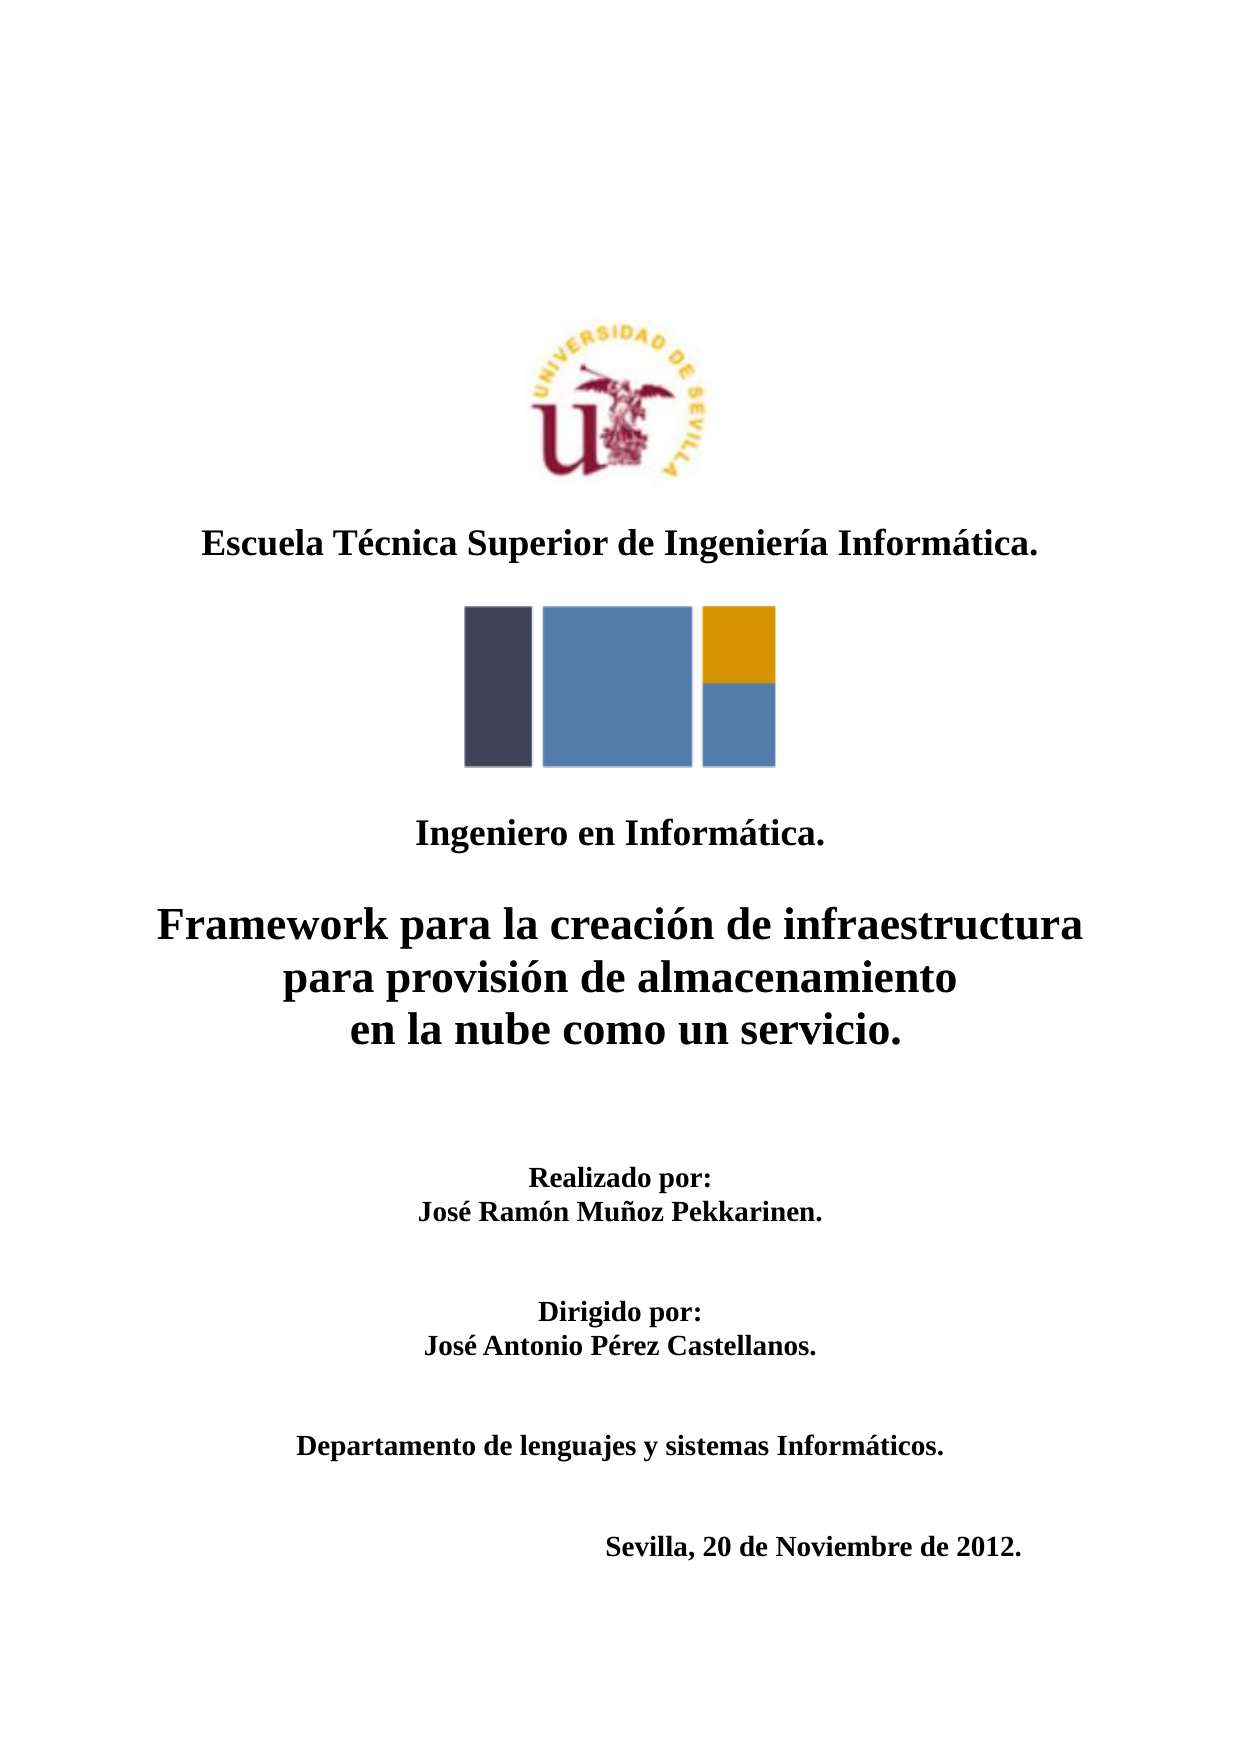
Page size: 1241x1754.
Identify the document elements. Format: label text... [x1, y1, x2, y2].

text José Antonio Pérez Castellanos. [118, 1328, 1122, 1361]
picture [526, 319, 714, 487]
text Ingeniero en Informática. [118, 810, 1122, 853]
text Framework para la creación de infraestructura para provisión de almacenamiento [118, 897, 1122, 1002]
text Departamento de lenguajes y sistemas Informáticos. [118, 1428, 1122, 1462]
text Escuela Técnica Superior de Ingeniería Informática. [118, 520, 1122, 563]
text José Ramón Muñoz Pekkarinen. [118, 1194, 1122, 1227]
text Dirigido por: [118, 1294, 1122, 1328]
picture [463, 606, 777, 768]
text en la nube como un servicio. [118, 1002, 1122, 1055]
text Realizado por: [118, 1160, 1122, 1194]
text Sevilla, 20 de Noviembre de 2012. [118, 1529, 1122, 1563]
